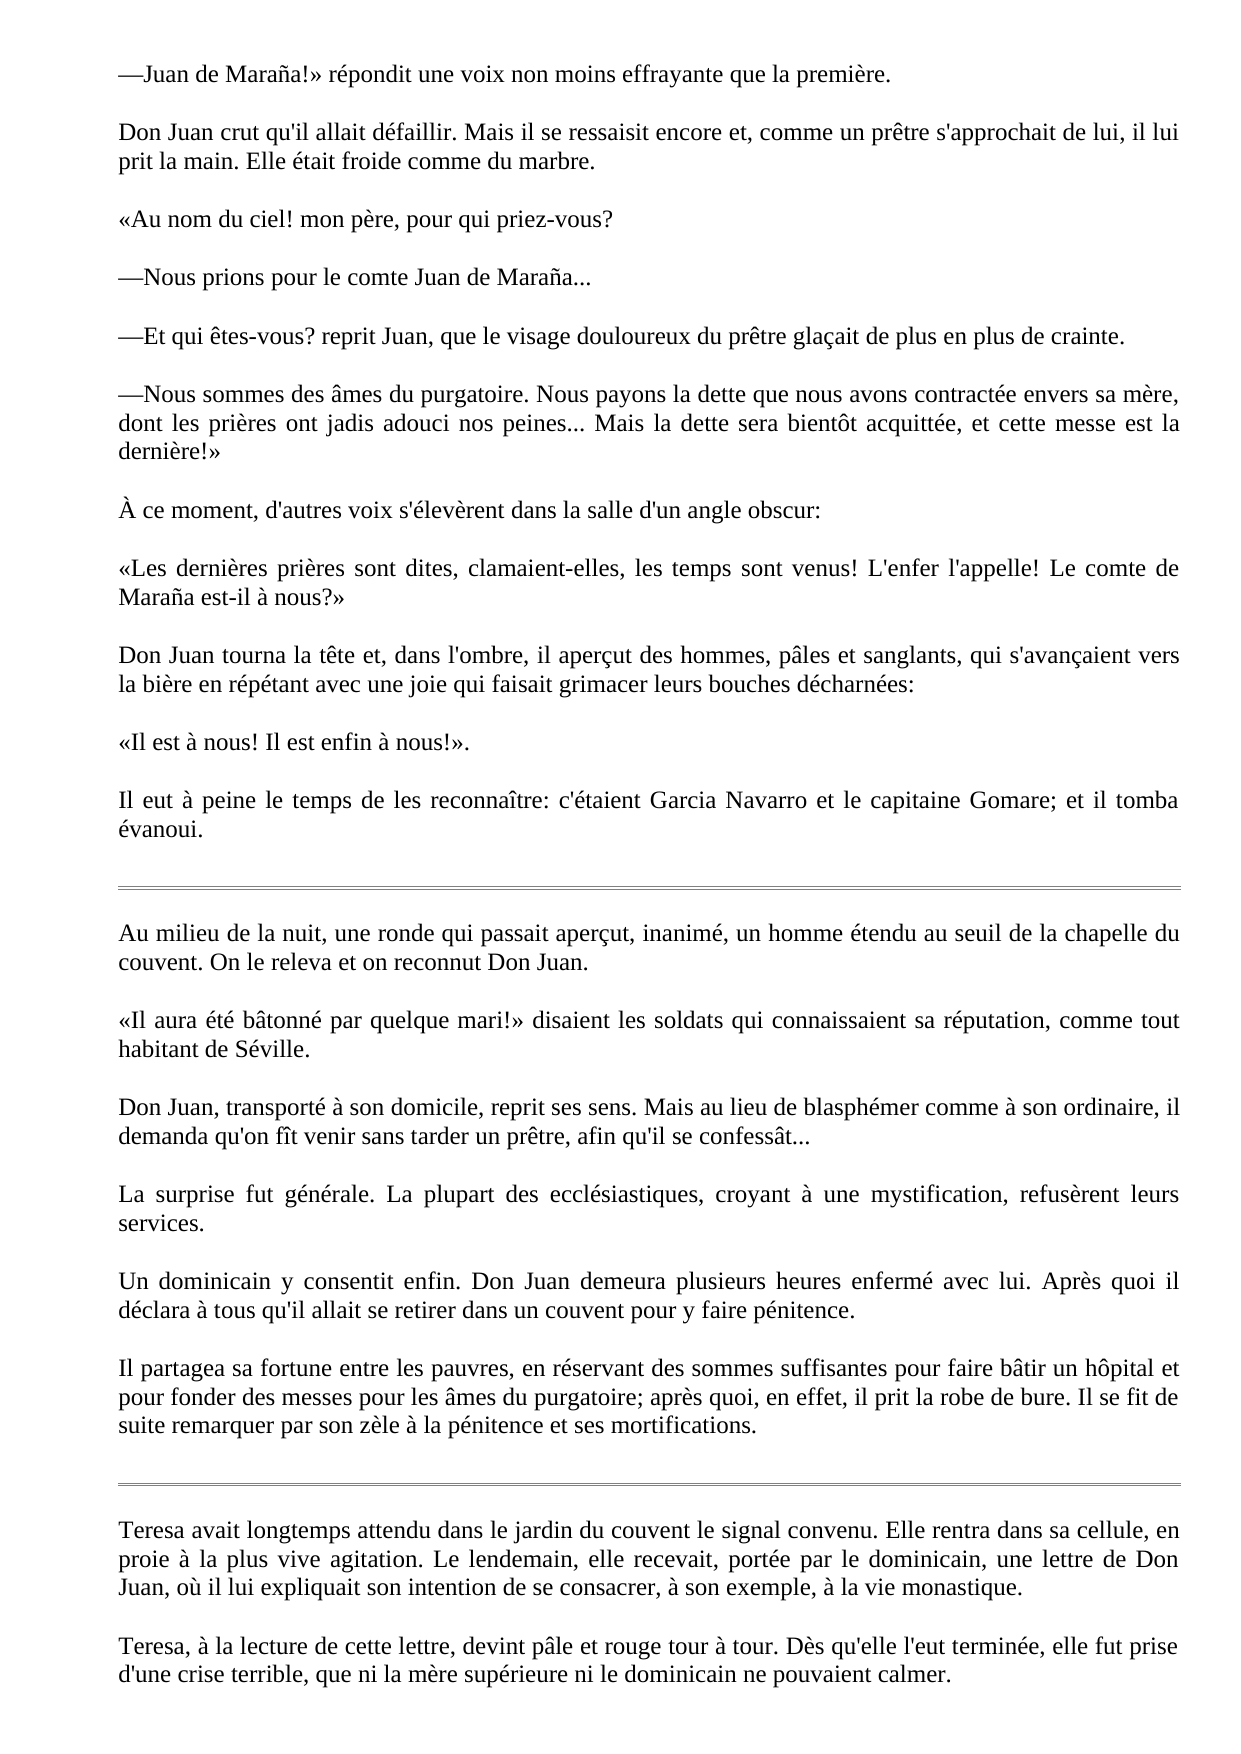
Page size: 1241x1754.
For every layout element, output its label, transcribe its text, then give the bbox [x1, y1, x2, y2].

text Teresa avait longtemps attendu dans le jardin du couvent le signal convenu. Elle rentra dans sa cellule, en proie à la plus vive agitation. Le lendemain, elle recevait, portée par le dominicain, une lettre de Don Juan, où il lui expliquait son intention de se consacrer, à son exemple, à la vie monastique. [118, 1515, 1181, 1601]
text La surprise fut générale. La plupart des ecclésiastiques, croyant à une mystification, refusèrent leurs services. [118, 1179, 1181, 1237]
text Il partagea sa fortune entre les pauvres, en réservant des sommes suffisantes pour faire bâtir un hôpital et pour fonder des messes pour les âmes du purgatoire; après quoi, en effet, il prit la robe de bure. Il se fit de suite remarquer par son zèle à la pénitence et ses mortifications. [118, 1353, 1181, 1439]
text Don Juan tourna la tête et, dans l'ombre, il aperçut des hommes, pâles et sanglants, qui s'avançaient vers la bière en répétant avec une joie qui faisait grimacer leurs bouches décharnées: [118, 640, 1181, 697]
text «Les dernières prières sont dites, clamaient-elles, les temps sont venus! L'enfer l'appelle! Le comte de Maraña est-il à nous?» [118, 553, 1181, 610]
text —Nous prions pour le comte Juan de Maraña... [118, 262, 1181, 291]
text «Au nom du ciel! mon père, pour qui priez-vous? [118, 204, 1181, 233]
text Don Juan, transporté à son domicile, reprit ses sens. Mais au lieu de blasphémer comme à son ordinaire, il demanda qu'on fît venir sans tarder un prêtre, afin qu'il se confessât... [118, 1092, 1181, 1150]
text —Juan de Maraña!» répondit une voix non moins effrayante que la première. [118, 59, 1181, 88]
text «Il aura été bâtonné par quelque mari!» disaient les soldats qui connaissaient sa réputation, comme tout habitant de Séville. [118, 1005, 1181, 1063]
text —Et qui êtes-vous? reprit Juan, que le visage douloureux du prêtre glaçait de plus en plus de crainte. [118, 321, 1181, 349]
text À ce moment, d'autres voix s'élevèrent dans la salle d'un angle obscur: [118, 495, 1181, 523]
text Don Juan crut qu'il allait défaillir. Mais il se ressaisit encore et, comme un prêtre s'approchait de lui, il lui prit la main. Elle était froide comme du marbre. [118, 117, 1181, 175]
text Il eut à peine le temps de les reconnaître: c'étaient Garcia Navarro et le capitaine Gomare; et il tomba évanoui. [118, 785, 1181, 843]
text —Nous sommes des âmes du purgatoire. Nous payons la dette que nous avons contractée envers sa mère, dont les prières ont jadis adouci nos peines... Mais la dette sera bientôt acquittée, et cette messe est la dernière!» [118, 379, 1181, 465]
text Teresa, à la lecture de cette lettre, devint pâle et rouge tour à tour. Dès qu'elle l'eut terminée, elle fut prise d'une crise terrible, que ni la mère supérieure ni le dominicain ne pouvaient calmer. [118, 1631, 1181, 1688]
text Au milieu de la nuit, une ronde qui passait aperçut, inanimé, un homme étendu au seuil de la chapelle du couvent. On le releva et on reconnut Don Juan. [118, 918, 1181, 976]
text Un dominicain y consentit enfin. Don Juan demeura plusieurs heures enfermé avec lui. Après quoi il déclara à tous qu'il allait se retirer dans un couvent pour y faire pénitence. [118, 1266, 1181, 1324]
text «Il est à nous! Il est enfin à nous!». [118, 727, 1181, 756]
